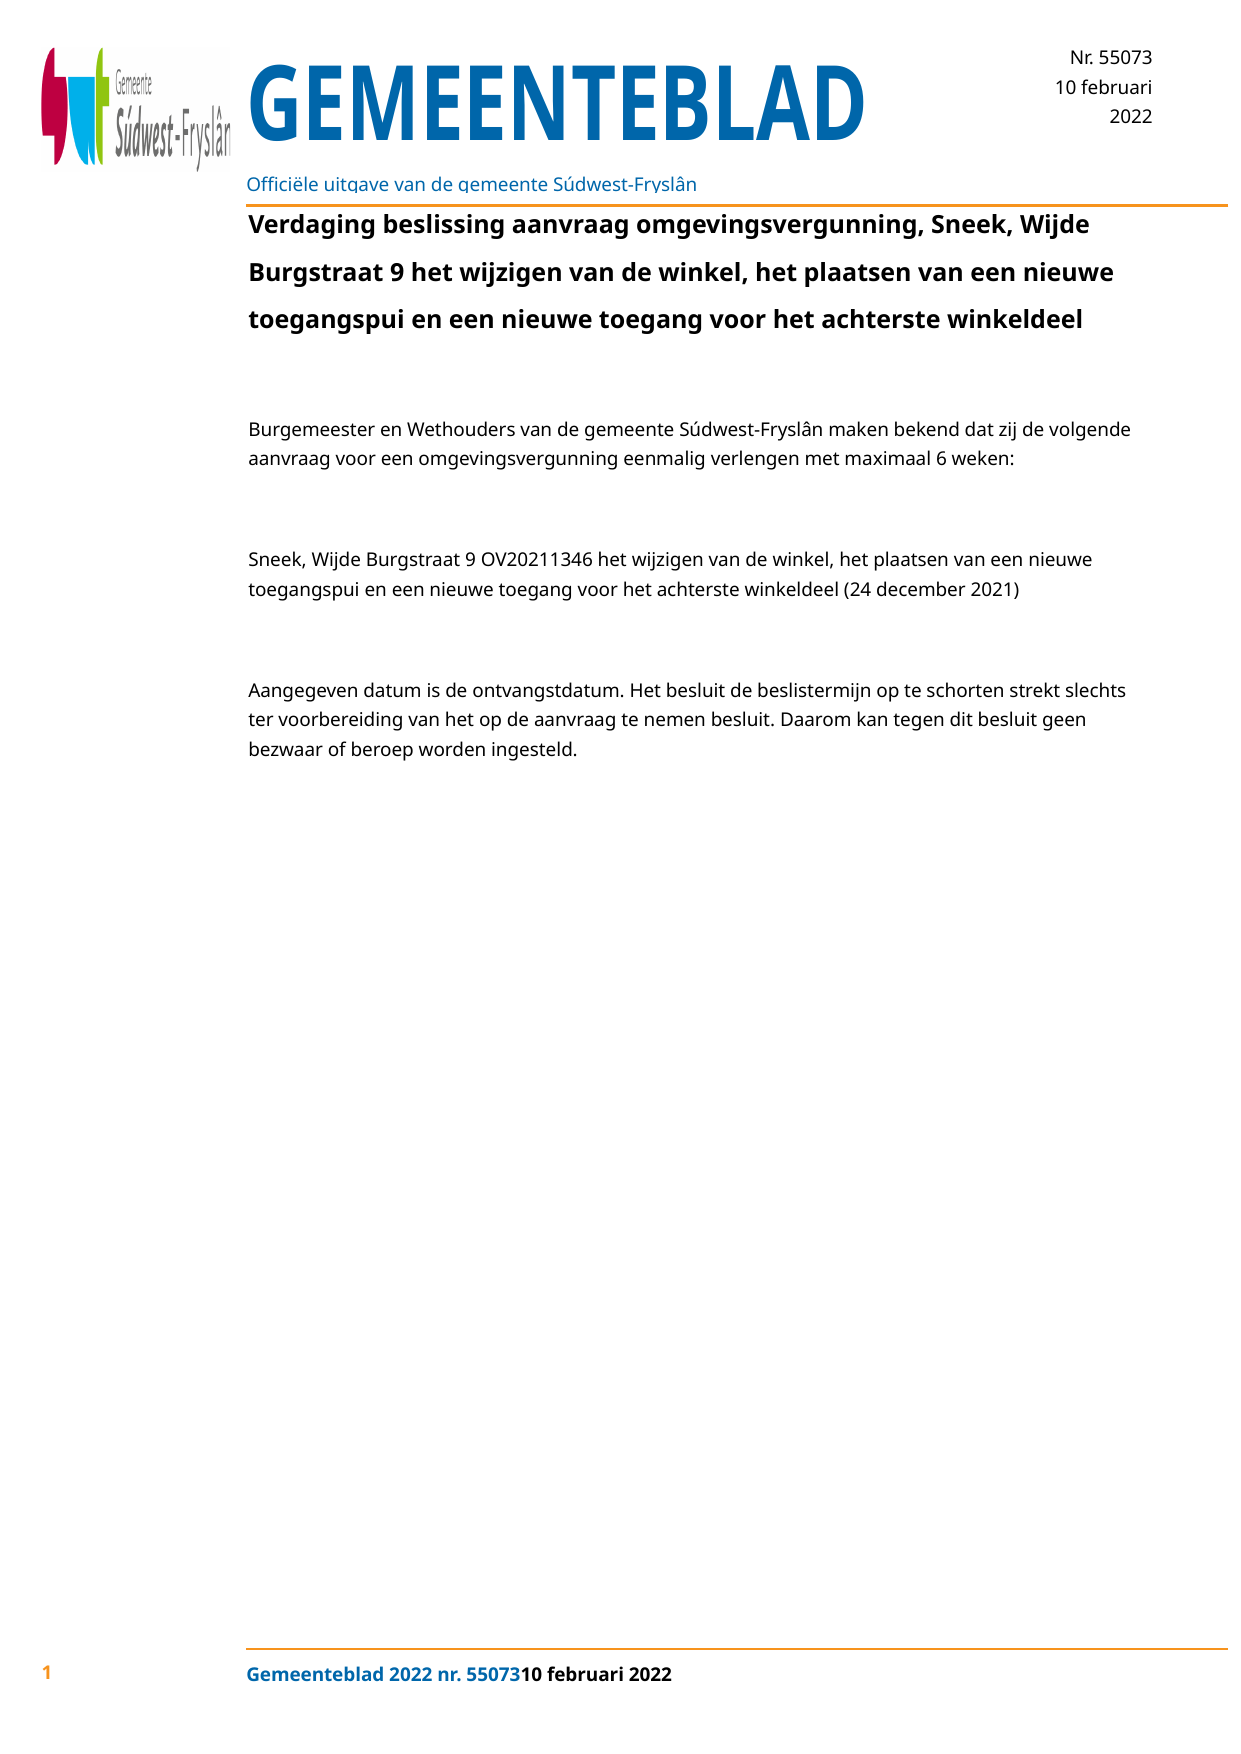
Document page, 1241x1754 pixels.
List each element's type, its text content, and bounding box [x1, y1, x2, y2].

picture [41, 47, 231, 172]
text Aangegeven datum is de ontvangstdatum. Het besluit de beslistermijn op te schorten strekt slechts ter voorbereiding van het op de aanvraag te nemen besluit. Daarom kan tegen dit besluit geen bezwaar of beroep worden ingesteld. [248, 677, 1152, 762]
text Verdaging beslissing aanvraag omgevingsvergunning, Sneek, Wijde Burgstraat 9 het wijzigen van de winkel, het plaatsen van een nieuwe toegangspui en een nieuwe toegang voor het achterste winkeldeel [248, 207, 1152, 336]
text Burgemeester en Wethouders van de gemeente Súdwest-Fryslân maken bekend dat zij de volgende aanvraag voor een omgevingsvergunning eenmalig verlengen met maximaal 6 weken: [248, 416, 1152, 471]
text Sneek, Wijde Burgstraat 9 OV20211346 het wijzigen van de winkel, het plaatsen van een nieuwe toegangspui en een nieuwe toegang voor het achterste winkeldeel (24 december 2021) [248, 546, 1152, 602]
